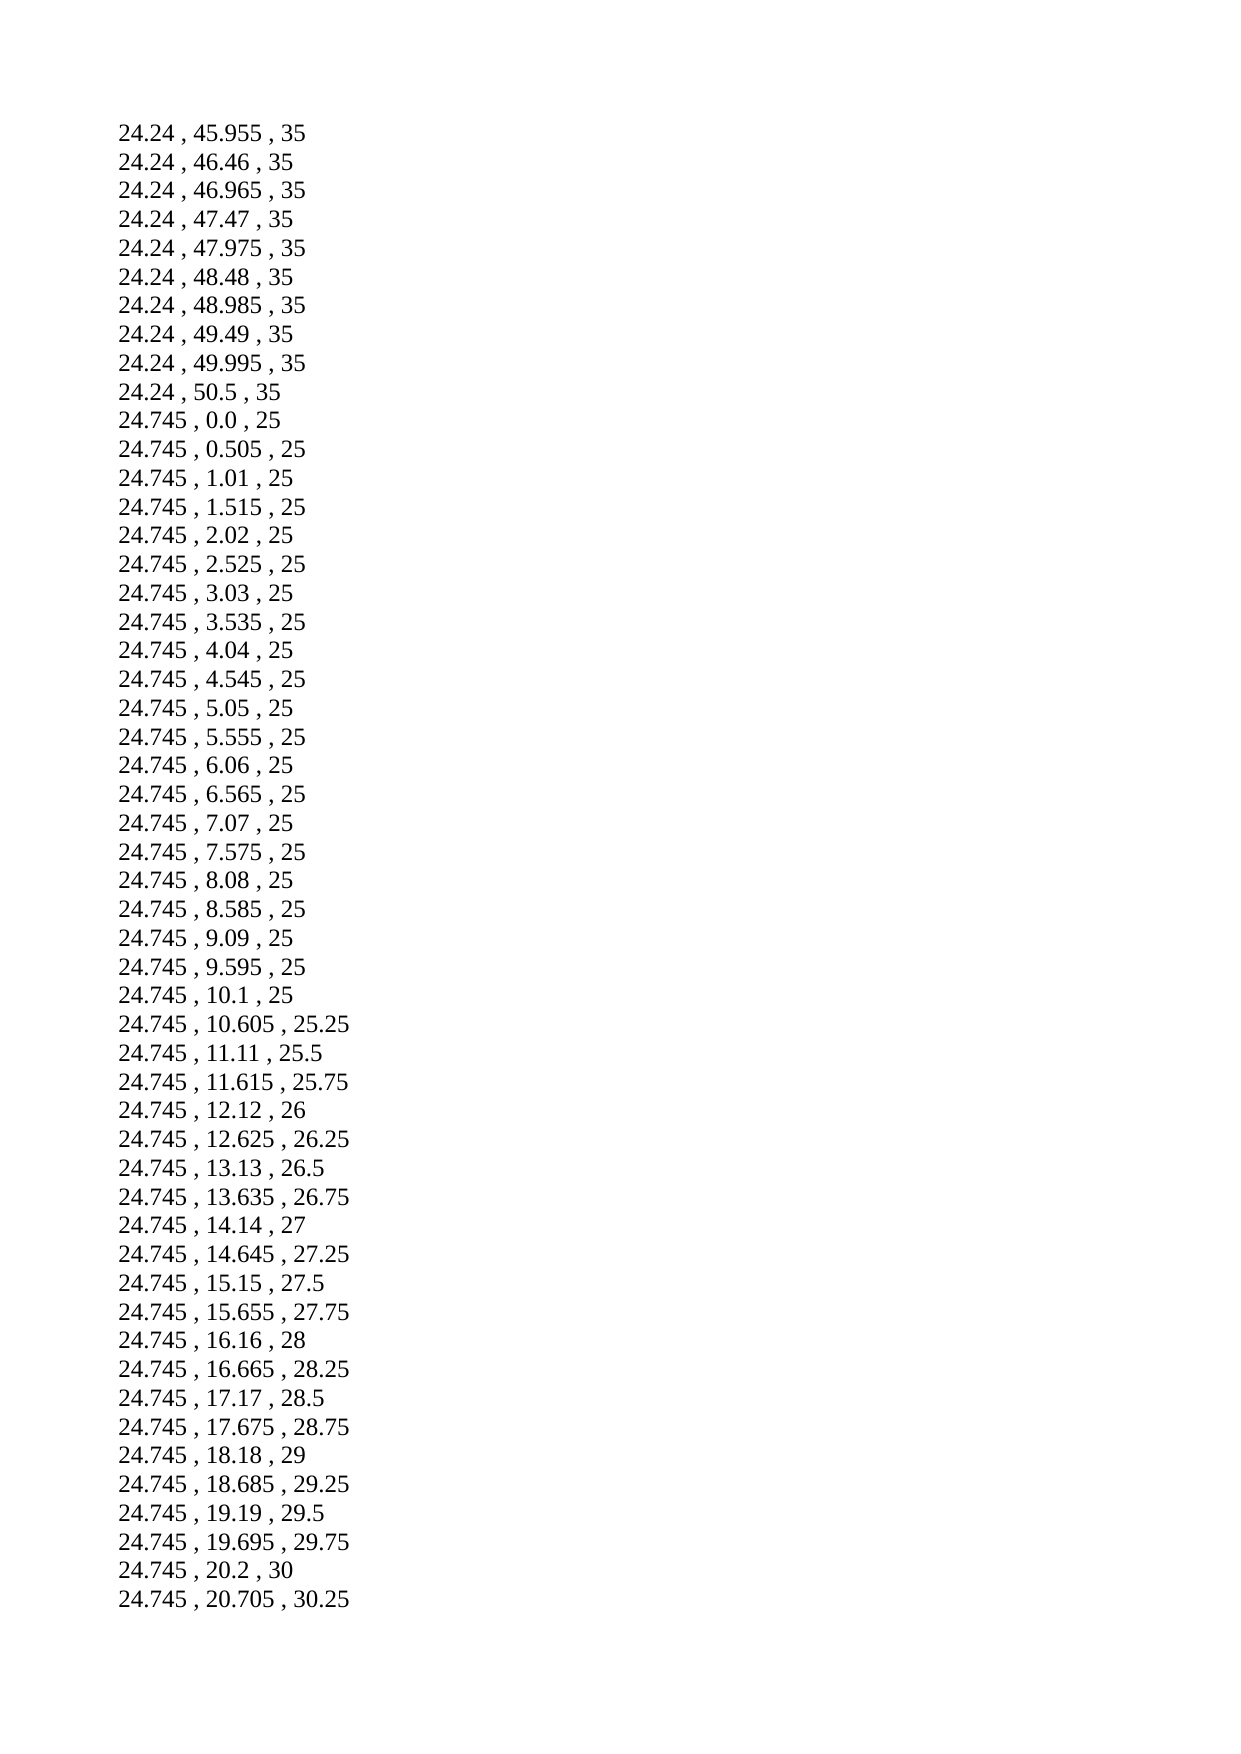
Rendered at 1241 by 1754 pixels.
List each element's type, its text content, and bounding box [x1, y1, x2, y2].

text 24.745 , 19.695 , 29.75 [118, 1527, 1122, 1556]
text 24.745 , 17.675 , 28.75 [118, 1412, 1122, 1441]
text 24.745 , 1.515 , 25 [118, 492, 1122, 521]
text 24.745 , 14.14 , 27 [118, 1211, 1122, 1239]
text 24.745 , 8.585 , 25 [118, 894, 1122, 923]
text 24.745 , 7.575 , 25 [118, 837, 1122, 866]
text 24.745 , 16.16 , 28 [118, 1326, 1122, 1354]
text 24.745 , 17.17 , 28.5 [118, 1383, 1122, 1412]
text 24.745 , 6.06 , 25 [118, 751, 1122, 779]
text 24.745 , 20.705 , 30.25 [118, 1584, 1122, 1613]
text 24.24 , 49.995 , 35 [118, 348, 1122, 377]
text 24.745 , 8.08 , 25 [118, 866, 1122, 894]
text 24.745 , 0.0 , 25 [118, 406, 1122, 434]
text 24.745 , 4.545 , 25 [118, 664, 1122, 693]
text 24.745 , 15.15 , 27.5 [118, 1268, 1122, 1297]
text 24.745 , 16.665 , 28.25 [118, 1354, 1122, 1383]
text 24.745 , 18.18 , 29 [118, 1441, 1122, 1469]
text 24.745 , 1.01 , 25 [118, 463, 1122, 492]
text 24.745 , 12.12 , 26 [118, 1096, 1122, 1124]
text 24.24 , 46.965 , 35 [118, 176, 1122, 204]
text 24.24 , 48.48 , 35 [118, 262, 1122, 291]
text 24.24 , 49.49 , 35 [118, 319, 1122, 348]
text 24.745 , 13.635 , 26.75 [118, 1182, 1122, 1211]
text 24.745 , 15.655 , 27.75 [118, 1297, 1122, 1326]
text 24.745 , 4.04 , 25 [118, 636, 1122, 664]
text 24.24 , 47.975 , 35 [118, 233, 1122, 262]
text 24.24 , 47.47 , 35 [118, 204, 1122, 233]
text 24.745 , 2.02 , 25 [118, 521, 1122, 549]
text 24.745 , 2.525 , 25 [118, 549, 1122, 578]
text 24.745 , 14.645 , 27.25 [118, 1239, 1122, 1268]
text 24.745 , 3.03 , 25 [118, 578, 1122, 607]
text 24.24 , 50.5 , 35 [118, 377, 1122, 406]
text 24.745 , 20.2 , 30 [118, 1556, 1122, 1584]
text 24.745 , 19.19 , 29.5 [118, 1498, 1122, 1527]
text 24.745 , 7.07 , 25 [118, 808, 1122, 837]
text 24.745 , 11.615 , 25.75 [118, 1067, 1122, 1096]
text 24.745 , 9.595 , 25 [118, 952, 1122, 981]
text 24.745 , 10.1 , 25 [118, 981, 1122, 1009]
text 24.24 , 48.985 , 35 [118, 291, 1122, 319]
text 24.745 , 5.555 , 25 [118, 722, 1122, 751]
text 24.745 , 10.605 , 25.25 [118, 1009, 1122, 1038]
text 24.24 , 46.46 , 35 [118, 147, 1122, 176]
text 24.745 , 9.09 , 25 [118, 923, 1122, 952]
text 24.745 , 0.505 , 25 [118, 434, 1122, 463]
text 24.745 , 13.13 , 26.5 [118, 1153, 1122, 1182]
text 24.745 , 11.11 , 25.5 [118, 1038, 1122, 1067]
text 24.745 , 5.05 , 25 [118, 693, 1122, 722]
text 24.745 , 18.685 , 29.25 [118, 1469, 1122, 1498]
text 24.745 , 12.625 , 26.25 [118, 1124, 1122, 1153]
text 24.745 , 6.565 , 25 [118, 779, 1122, 808]
text 24.24 , 45.955 , 35 [118, 118, 1122, 147]
text 24.745 , 3.535 , 25 [118, 607, 1122, 636]
